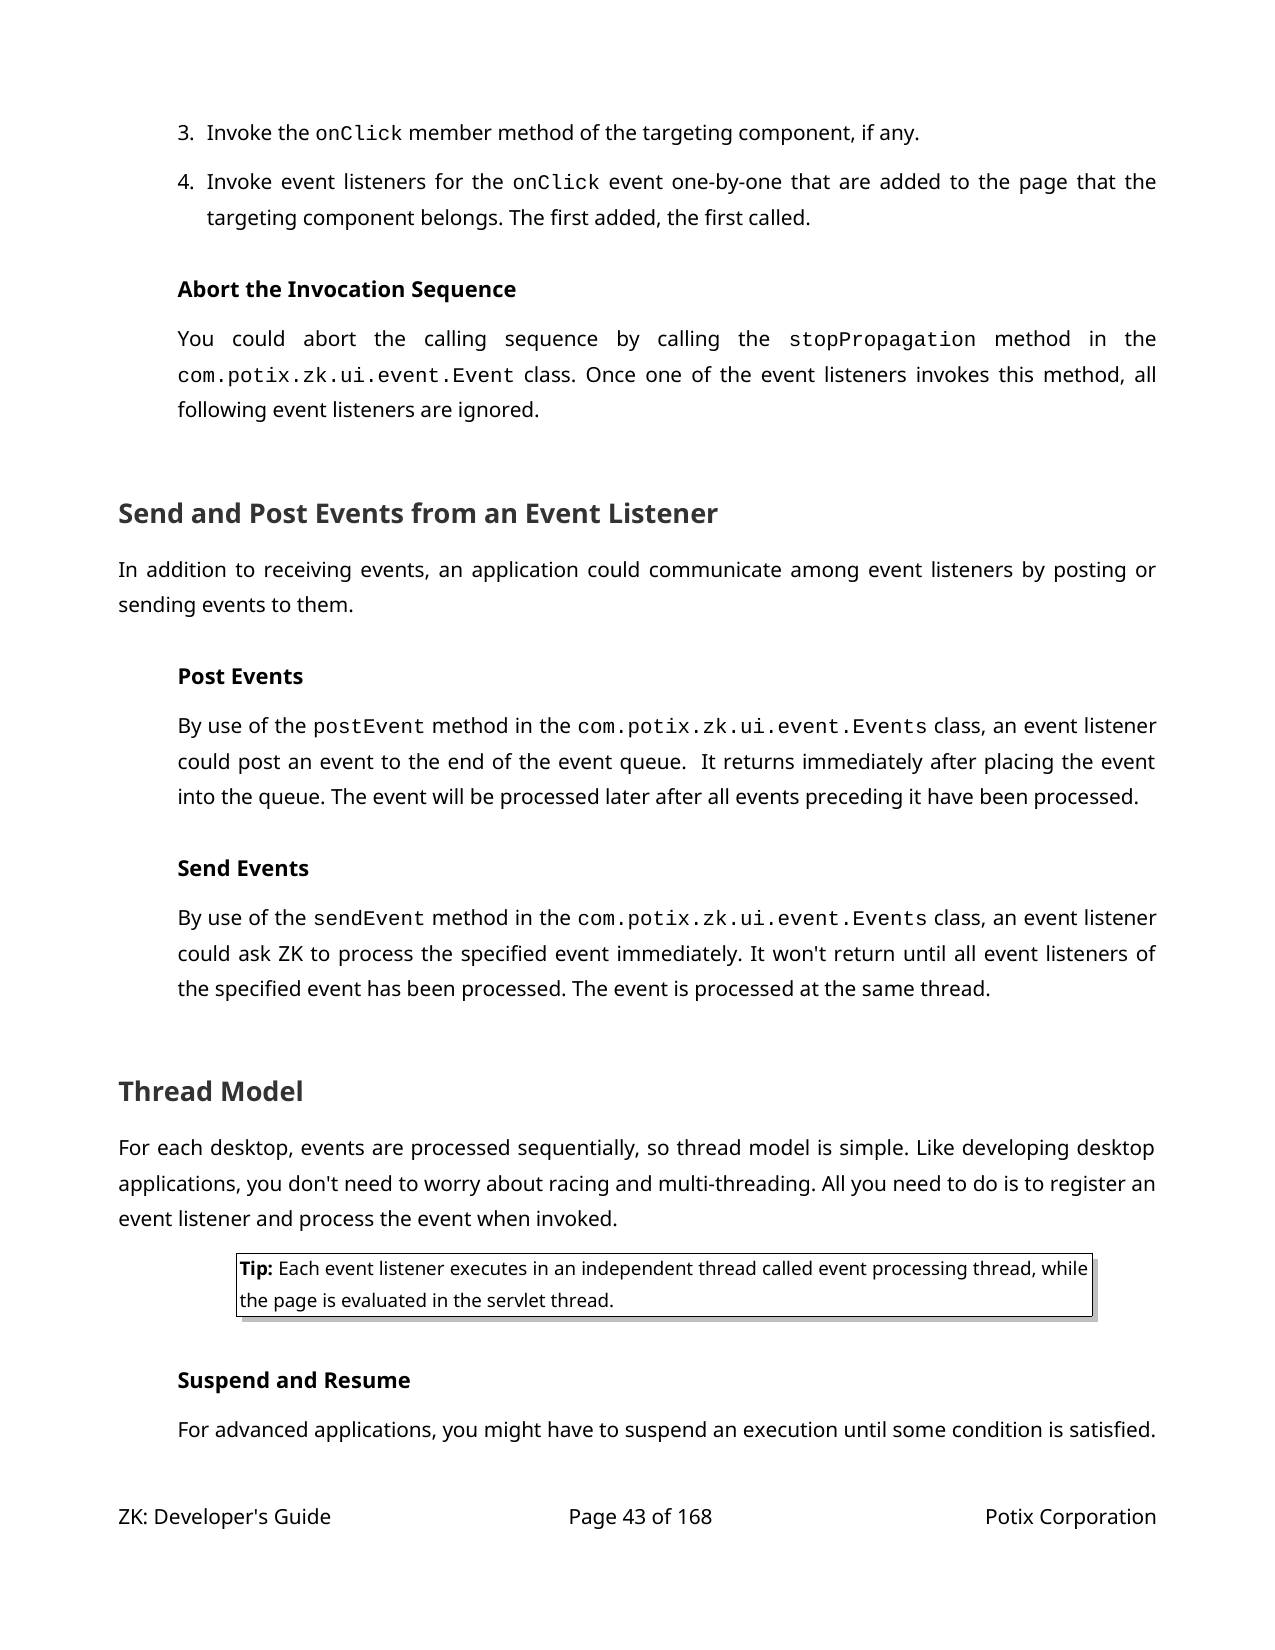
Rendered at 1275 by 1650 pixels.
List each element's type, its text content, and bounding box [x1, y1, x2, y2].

text For advanced applications, you might have to suspend an execution until some condition is satisfied. [177, 1415, 1157, 1443]
text In addition to receiving events, an application could communicate among event listeners by posting or sending events to them. [118, 555, 1157, 618]
subtitle Abort the Invocation Sequence [177, 273, 1157, 303]
list Invoke event listeners for the onClick event one-by-one that are added to the page that the targeting component belongs. The first added, the first called. [177, 167, 1157, 231]
subtitle Send Events [177, 853, 1157, 883]
subtitle Post Events [177, 661, 1157, 691]
text Tip: Each event listener executes in an independent thread called event processing thread, while the page is evaluated in the servlet thread. [237, 1254, 1092, 1316]
list Invoke the onClick member method of the targeting component, if any. [177, 118, 1157, 147]
subtitle Suspend and Resume [177, 1365, 1157, 1395]
text For each desktop, events are processed sequentially, so thread model is simple. Like developing desktop applications, you don't need to worry about racing and multi-threading. All you need to do is to register an event listener and process the event when invoked. [118, 1133, 1157, 1232]
subtitle Thread Model [118, 1073, 1157, 1110]
text By use of the postEvent method in the com.potix.zk.ui.event.Events class, an event listener could post an event to the end of the event queue. It returns immediately after placing the event into the queue. The event will be processed later after all events preceding it have been processed. [177, 711, 1157, 810]
text By use of the sendEvent method in the com.potix.zk.ui.event.Events class, an event listener could ask ZK to process the specified event immediately. It won't return until all event listeners of the specified event has been processed. The event is processed at the same thread. [177, 903, 1157, 1002]
subtitle Send and Post Events from an Event Listener [118, 494, 1157, 531]
text You could abort the calling sequence by calling the stopPropagation method in the com.potix.zk.ui.event.Event class. Once one of the event listeners invokes this method, all following event listeners are ignored. [177, 324, 1157, 423]
